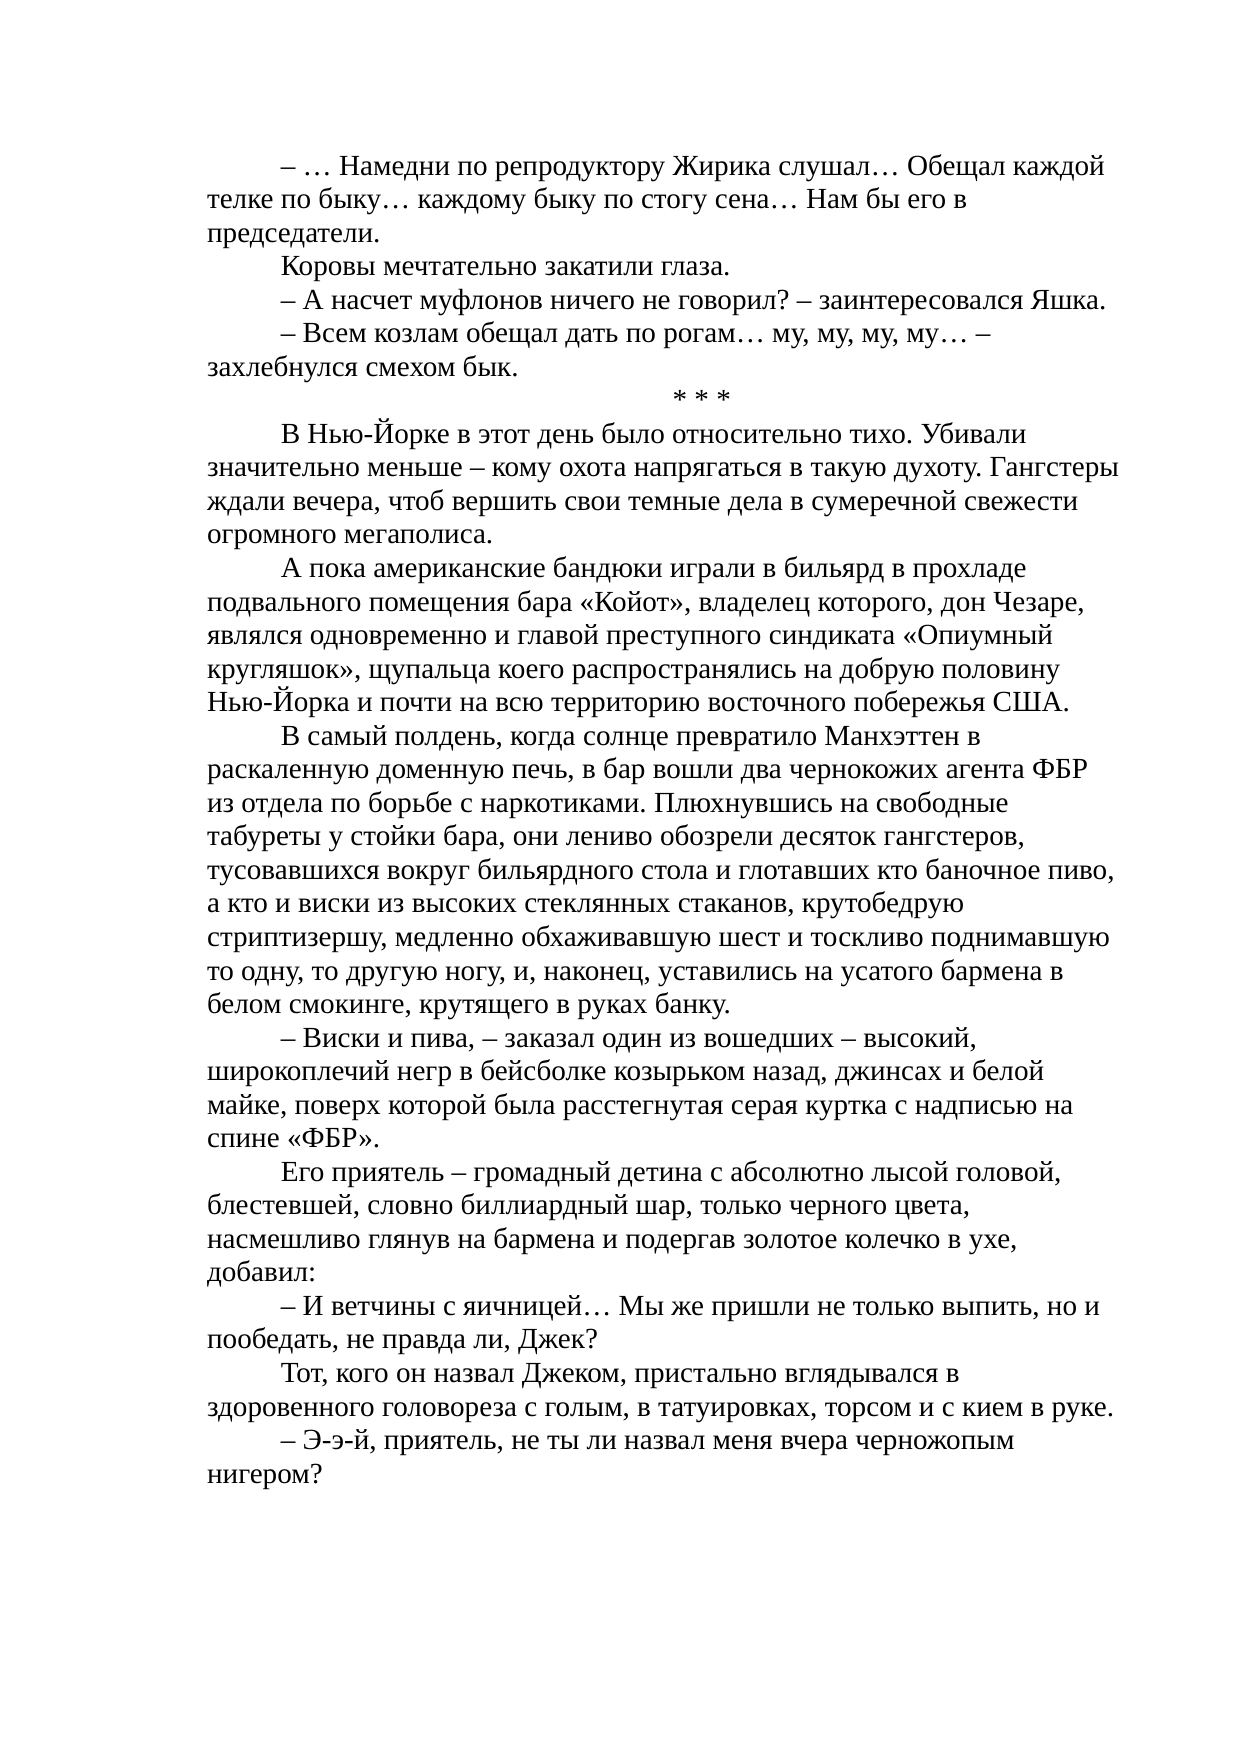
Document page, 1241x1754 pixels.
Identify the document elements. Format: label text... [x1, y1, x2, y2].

text – Всем козлам обещал дать по рогам… му, му, му, му… – захлебнулся смехом бык. [207, 315, 1122, 382]
text А пока американские бандюки играли в бильярд в прохладе подвального помещения бара «Койот», владелец которого, дон Чезаре, являлся одновременно и главой преступного синдиката «Опиумный кругляшок», щупальца коего распространялись на добрую половину Нью-Йорка и почти на всю территорию восточного побережья США. [207, 550, 1122, 718]
text В самый полдень, когда солнце превратило Манхэттен в раскаленную доменную печь, в бар вошли два чернокожих агента ФБР из отдела по борьбе с наркотиками. Плюхнувшись на свободные табуреты у стойки бара, они лениво обозрели десяток гангстеров, тусовавшихся вокруг бильярдного стола и глотавших кто баночное пиво, а кто и виски из высоких стеклянных стаканов, крутобедрую стриптизершу, медленно обхаживавшую шест и тоскливо поднимавшую то одну, то другую ногу, и, наконец, уставились на усатого бармена в белом смокинге, крутящего в руках банку. [207, 718, 1122, 1020]
subtitle * * * [207, 382, 1122, 416]
text – И ветчины с яичницей… Мы же пришли не только выпить, но и пообедать, не правда ли, Джек? [207, 1288, 1122, 1355]
text В Нью-Йорке в этот день было относительно тихо. Убивали значительно меньше – кому охота напрягаться в такую духоту. Гангстеры ждали вечера, чтоб вершить свои темные дела в сумеречной свежести огромного мегаполиса. [207, 416, 1122, 550]
text – … Намедни по репродуктору Жирика слушал… Обещал каждой телке по быку… каждому быку по стогу сена… Нам бы его в председатели. [207, 148, 1122, 248]
text – Виски и пива, – заказал один из вошедших – высокий, широкоплечий негр в бейсболке козырьком назад, джинсах и белой майке, поверх которой была расстегнутая серая куртка с надписью на спине «ФБР». [207, 1020, 1122, 1154]
text Коровы мечтательно закатили глаза. [207, 248, 1122, 282]
text – А насчет муфлонов ничего не говорил? – заинтересовался Яшка. [207, 282, 1122, 315]
text Тот, кого он назвал Джеком, пристально вглядывался в здоровенного головореза с голым, в татуировках, торсом и с кием в руке. [207, 1355, 1122, 1422]
text Его приятель – громадный детина с абсолютно лысой головой, блестевшей, словно биллиардный шар, только черного цвета, насмешливо глянув на бармена и подергав золотое колечко в ухе, добавил: [207, 1154, 1122, 1288]
text – Э-э-й, приятель, не ты ли назвал меня вчера черножопым нигером? [207, 1422, 1122, 1489]
